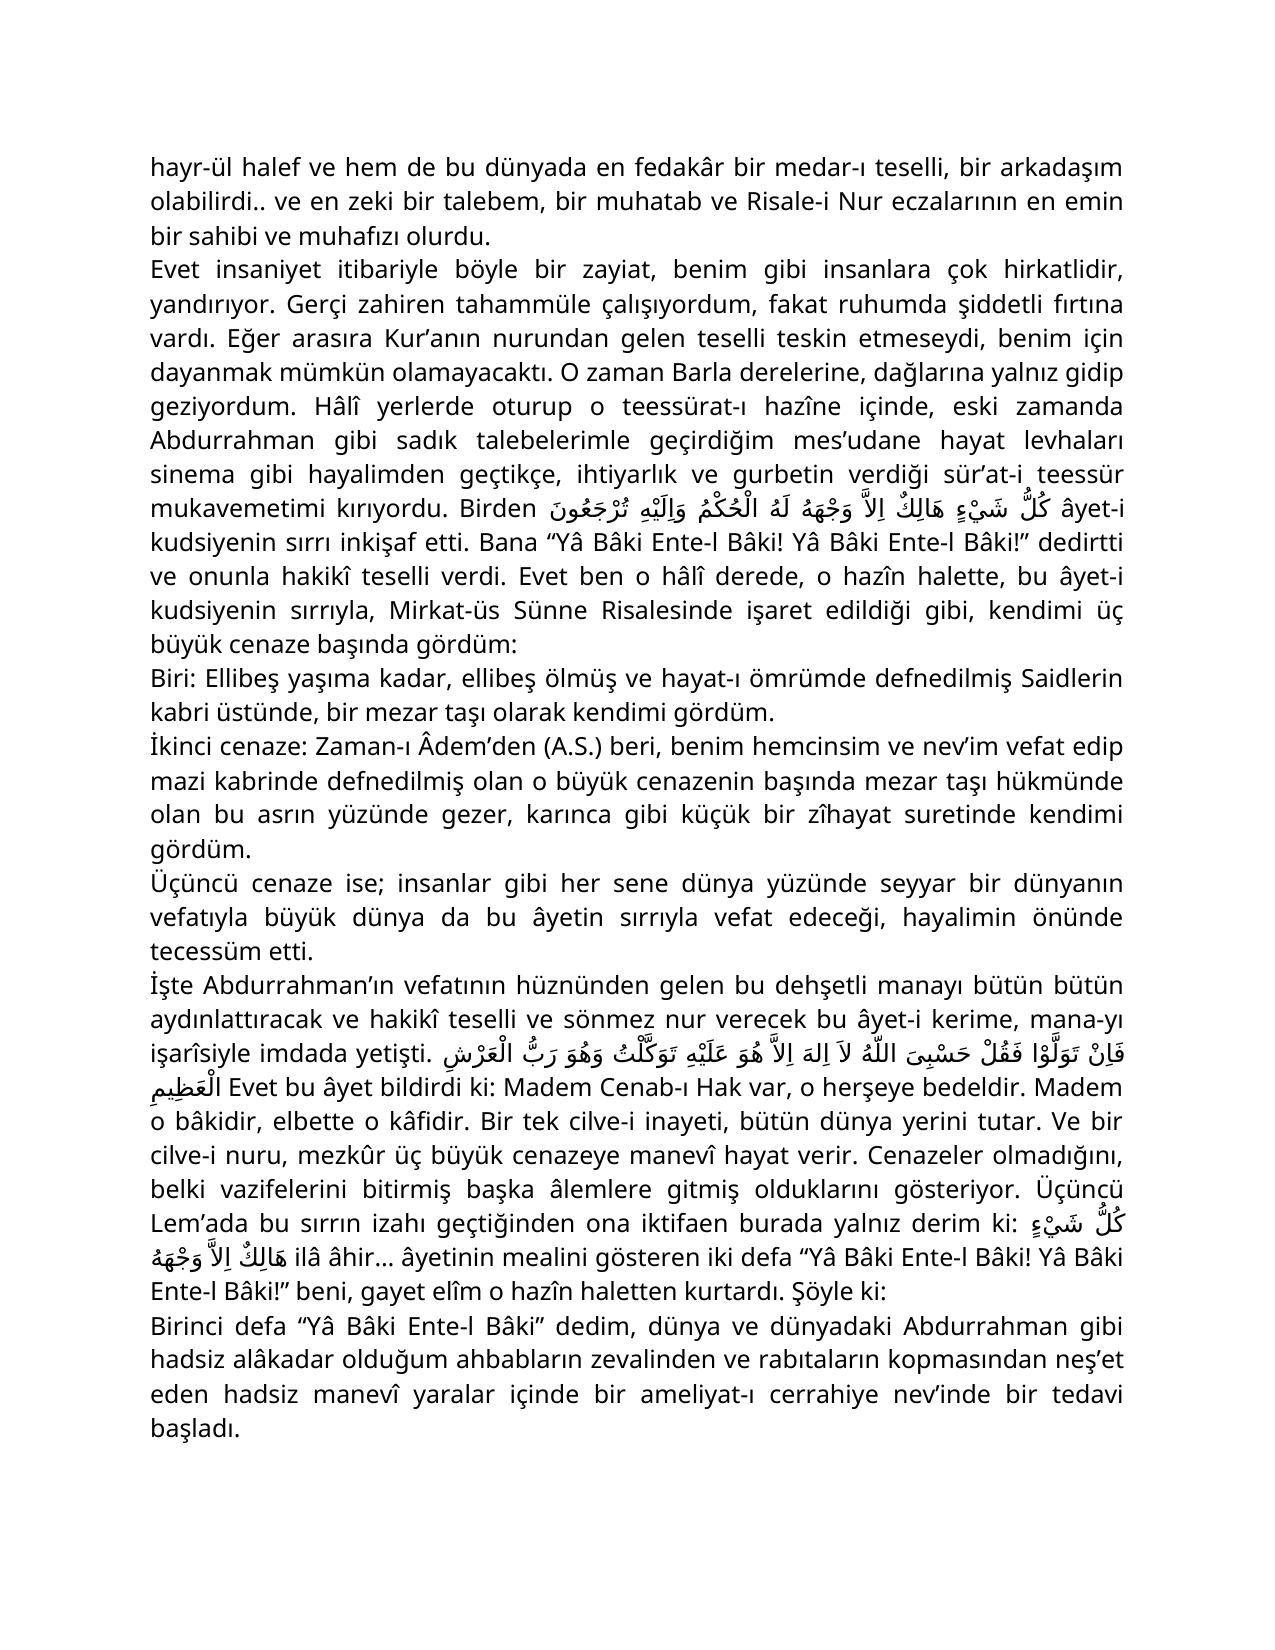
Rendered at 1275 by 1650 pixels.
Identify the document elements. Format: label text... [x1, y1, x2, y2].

text Birinci defa “Yâ Bâki Ente-l Bâki” dedim, dünya ve dünyadaki Abdurrahman gibi hadsiz alâkadar olduğum ahbabların zevalinden ve rabıtaların kopmasından neş’et eden hadsiz manevî yaralar içinde bir ameliyat-ı cerrahiye nev’inde bir tedavi başladı. [150, 1308, 1125, 1444]
text İkinci cenaze: Zaman-ı Âdem’den (A.S.) beri, benim hemcinsim ve nev’im vefat edip mazi kabrinde defnedilmiş olan o büyük cenazenin başında mezar taşı hükmünde olan bu asrın yüzünde gezer, karınca gibi küçük bir zîhayat suretinde kendimi gördüm. [150, 729, 1125, 865]
text hayr-ül halef ve hem de bu dünyada en fedakâr bir medar-ı teselli, bir arkadaşım olabilirdi.. ve en zeki bir talebem, bir muhatab ve Risale-i Nur eczalarının en emin bir sahibi ve muhafızı olurdu. [150, 150, 1125, 252]
text Üçüncü cenaze ise; insanlar gibi her sene dünya yüzünde seyyar bir dünyanın vefatıyla büyük dünya da bu âyetin sırrıyla vefat edeceği, hayalimin önünde tecessüm etti. [150, 865, 1125, 967]
text Evet insaniyet itibariyle böyle bir zayiat, benim gibi insanlara çok hirkatlidir, yandırıyor. Gerçi zahiren tahammüle çalışıyordum, fakat ruhumda şiddetli fırtına vardı. Eğer arasıra Kur’anın nurundan gelen teselli teskin etmeseydi, benim için dayanmak mümkün olamayacaktı. O zaman Barla derelerine, dağlarına yalnız gidip geziyordum. Hâlî yerlerde oturup o teessürat-ı hazîne içinde, eski zamanda Abdurrahman gibi sadık talebelerimle geçirdiğim mes’udane hayat levhaları sinema gibi hayalimden geçtikçe, ihtiyarlık ve gurbetin verdiği sür’at-i teessür mukavemetimi kırıyordu. Birden كُلُّ شَيْءٍ هَالِكٌ اِلاَّ وَجْهَهُ لَهُ الْحُكْمُ وَاِلَيْهِ تُرْجَعُونَ âyet-i kudsiyenin sırrı inkişaf etti. Bana “Yâ Bâki Ente-l Bâki! Yâ Bâki Ente-l Bâki!” dedirtti ve onunla hakikî teselli verdi. Evet ben o hâlî derede, o hazîn halette, bu âyet-i kudsiyenin sırrıyla, Mirkat-üs Sünne Risalesinde işaret edildiği gibi, kendimi üç büyük cenaze başında gördüm: [150, 252, 1125, 661]
text Biri: Ellibeş yaşıma kadar, ellibeş ölmüş ve hayat-ı ömrümde defnedilmiş Saidlerin kabri üstünde, bir mezar taşı olarak kendimi gördüm. [150, 661, 1125, 729]
text İşte Abdurrahman’ın vefatının hüznünden gelen bu dehşetli manayı bütün bütün aydınlattıracak ve hakikî teselli ve sönmez nur verecek bu âyet-i kerime, mana-yı işarîsiyle imdada yetişti. فَاِنْ تَوَلَّوْا فَقُلْ حَسْبِىَ اللّهُ لاَ اِلهَ اِلاَّ هُوَ عَلَيْهِ تَوَكَّلْتُ وَهُوَ رَبُّ الْعَرْشِ الْعَظِيمِ Evet bu âyet bildirdi ki: Madem Cenab-ı Hak var, o herşeye bedeldir. Madem o bâkidir, elbette o kâfidir. Bir tek cilve-i inayeti, bütün dünya yerini tutar. Ve bir cilve-i nuru, mezkûr üç büyük cenazeye manevî hayat verir. Cenazeler olmadığını, belki vazifelerini bitirmiş başka âlemlere gitmiş olduklarını gösteriyor. Üçüncü Lem’ada bu sırrın izahı geçtiğinden ona iktifaen burada yalnız derim ki: كُلُّ شَيْءٍ هَالِكٌ اِلاَّ وَجْهَهُ ilâ âhir… âyetinin mealini gösteren iki defa “Yâ Bâki Ente-l Bâki! Yâ Bâki Ente-l Bâki!” beni, gayet elîm o hazîn haletten kurtardı. Şöyle ki: [150, 967, 1125, 1308]
